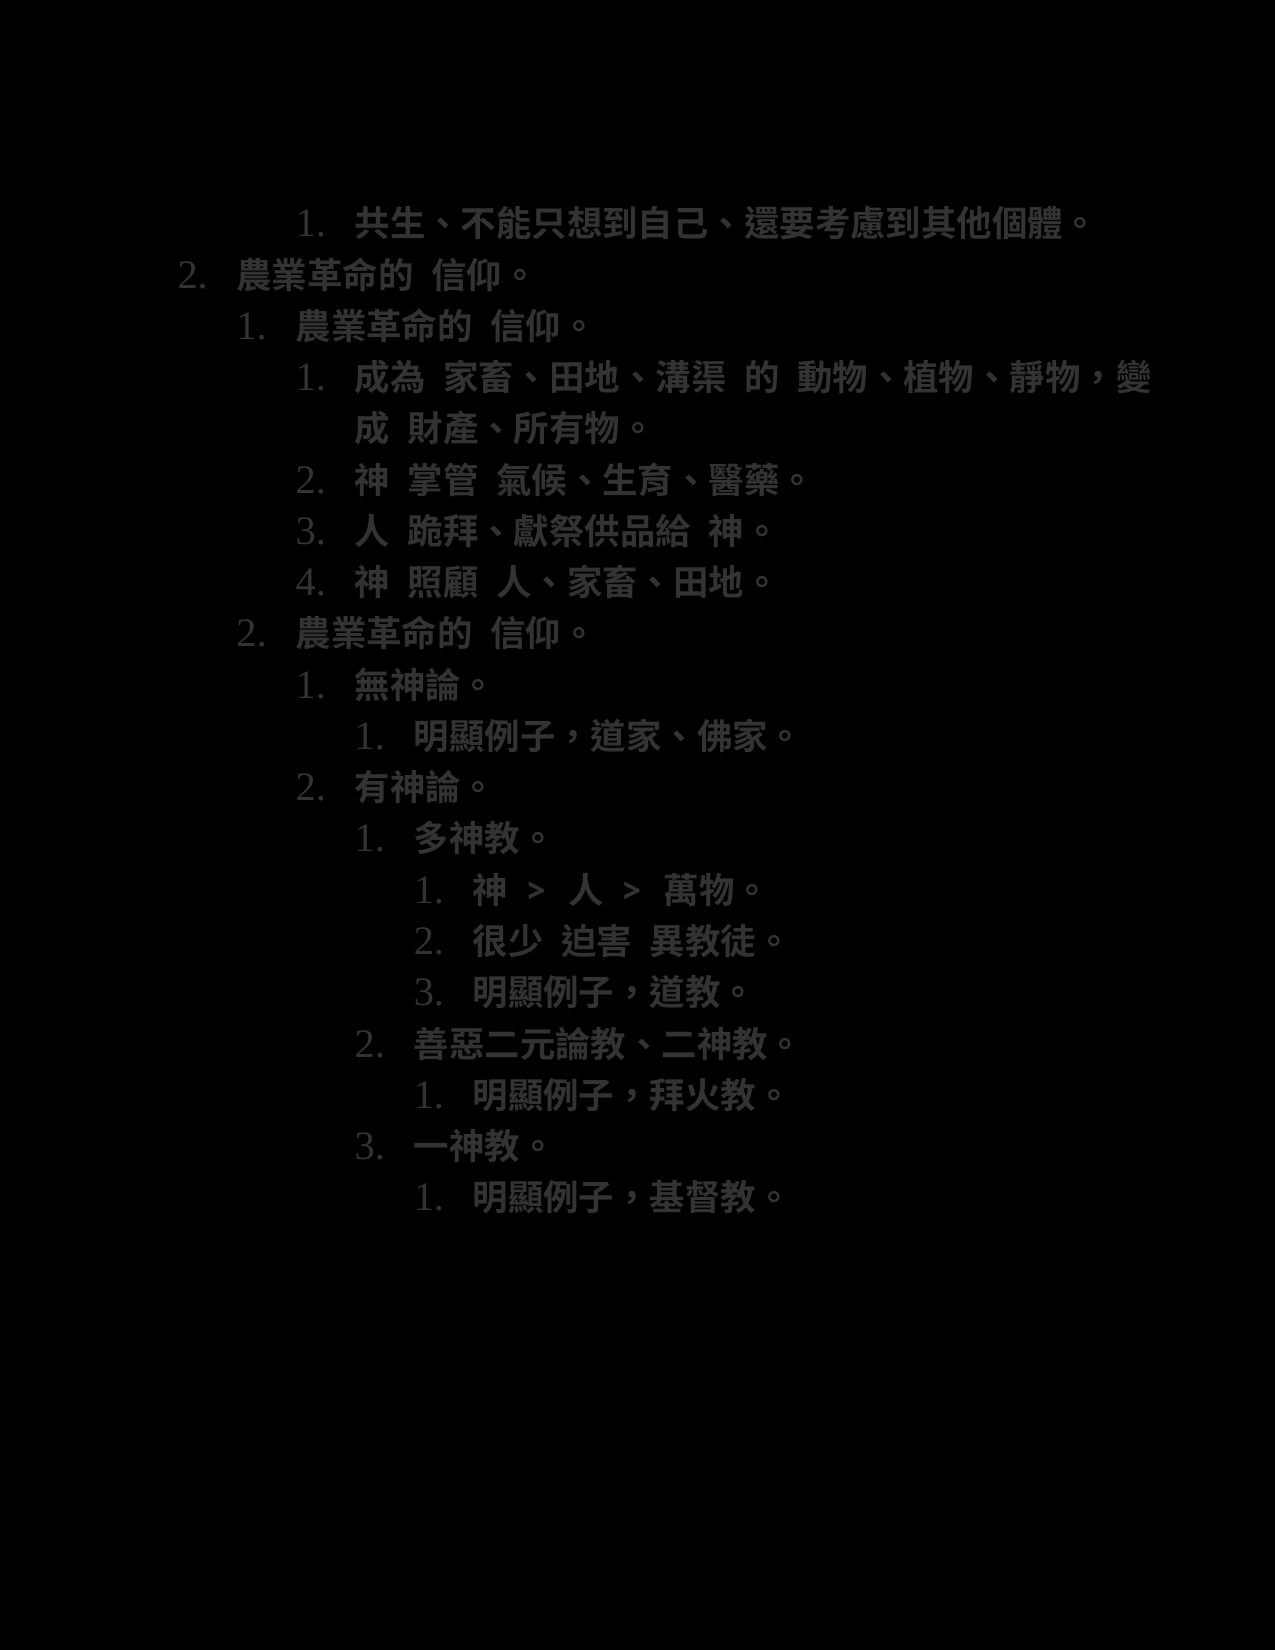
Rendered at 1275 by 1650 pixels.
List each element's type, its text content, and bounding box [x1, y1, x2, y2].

list 神 照顧 人、家畜、田地。 [295, 554, 1157, 606]
list 農業革命的 信仰。 [236, 606, 1157, 657]
list 共生、不能只想到自己、還要考慮到其他個體。 [295, 196, 1157, 247]
list 明顯例子，道教。 [413, 965, 1157, 1016]
list 人 跪拜、獻祭供品給 神。 [295, 503, 1157, 554]
list 明顯例子，基督教。 [413, 1170, 1157, 1221]
list 有神論。 [295, 759, 1157, 811]
list 善惡二元論教、二神教。 [354, 1016, 1157, 1067]
list 明顯例子，道家、佛家。 [354, 708, 1157, 759]
list 農業革命的 信仰。 [177, 247, 1157, 298]
list 很少 迫害 異教徒。 [413, 913, 1157, 965]
list 神 > 人 > 萬物。 [413, 862, 1157, 913]
list 農業革命的 信仰。 [236, 298, 1157, 349]
list 無神論。 [295, 657, 1157, 708]
list 一神教。 [354, 1118, 1157, 1170]
list 成為 家畜、田地、溝渠 的 動物、植物、靜物，變成 財產、所有物。 [295, 349, 1157, 452]
list 神 掌管 氣候、生育、醫藥。 [295, 452, 1157, 503]
list 明顯例子，拜火教。 [413, 1067, 1157, 1118]
list 多神教。 [354, 811, 1157, 862]
